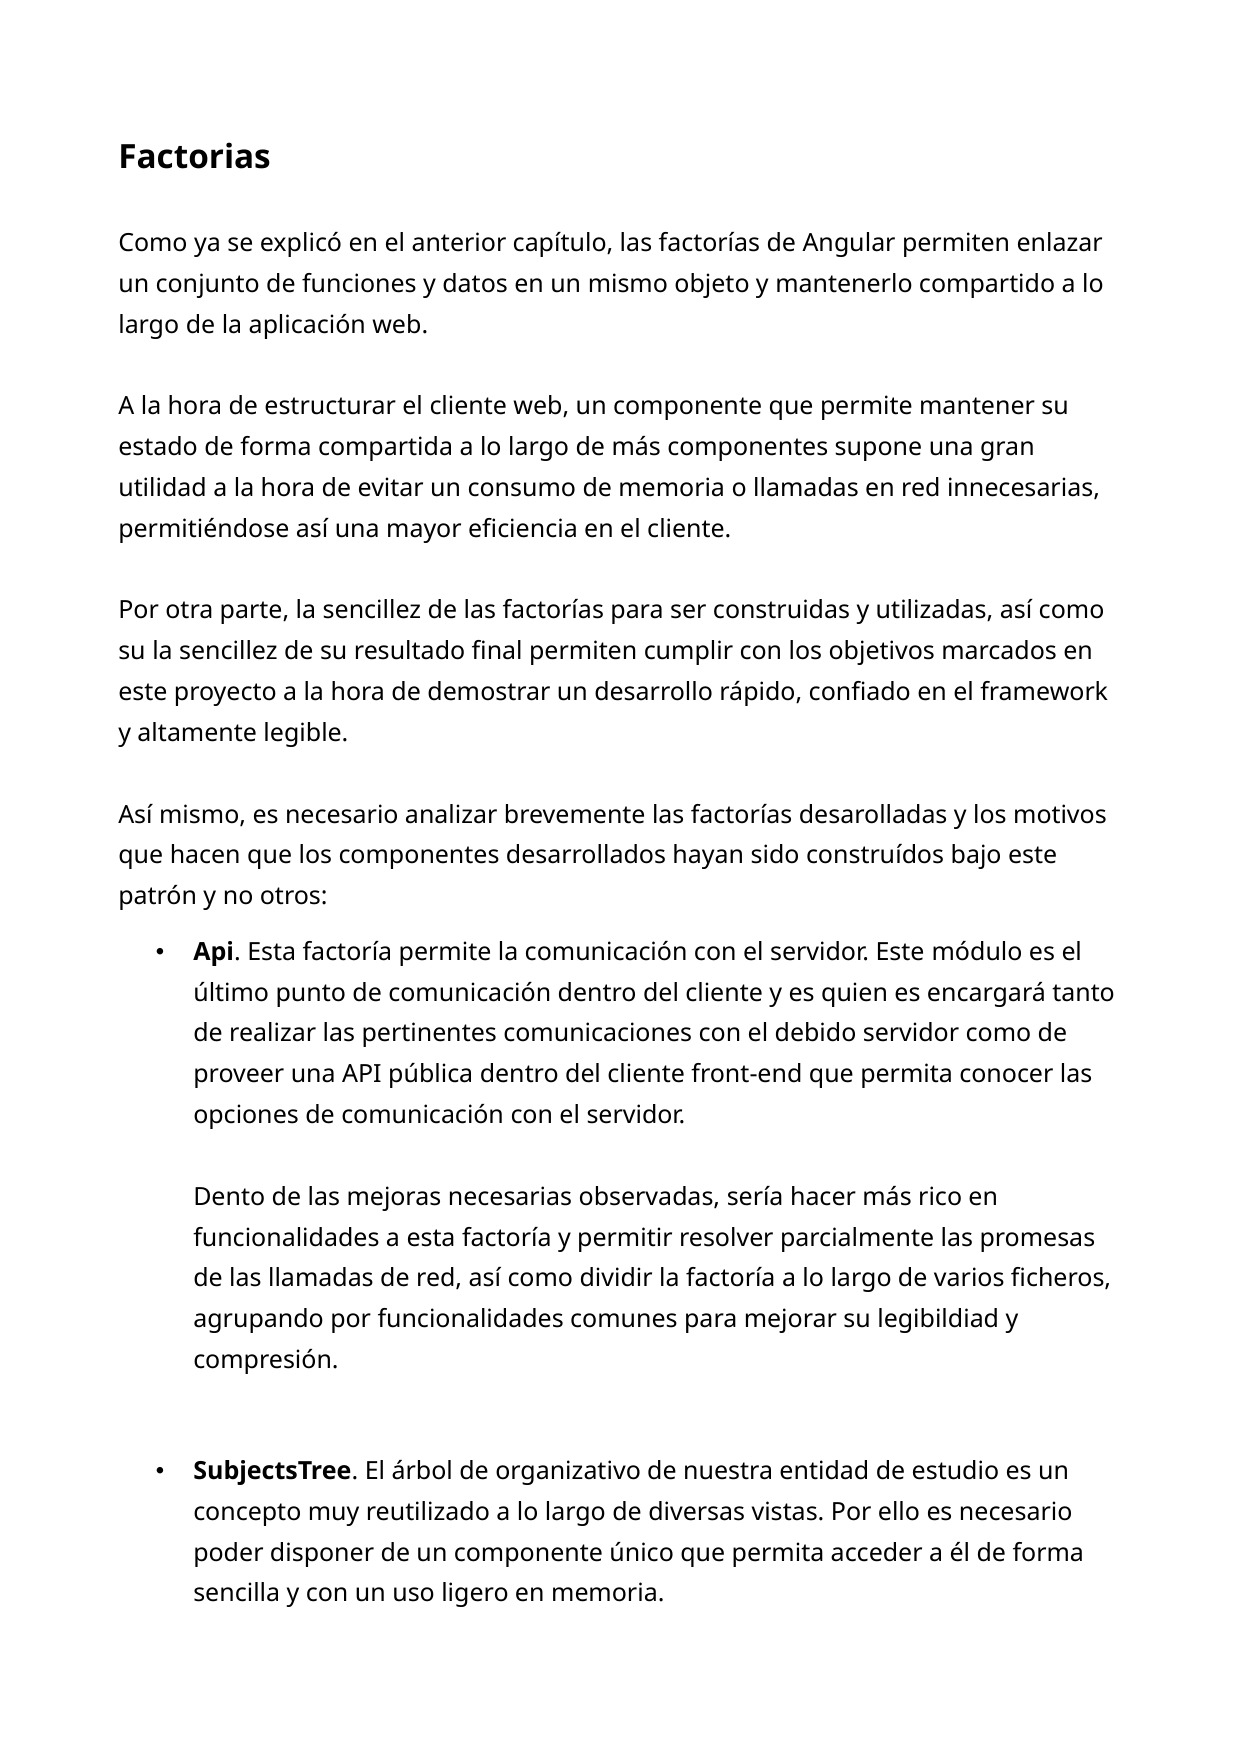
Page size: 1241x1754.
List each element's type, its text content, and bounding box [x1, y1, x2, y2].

subtitle Factorias [118, 133, 1122, 178]
list Api. Esta factoría permite la comunicación con el servidor. Este módulo es el último punto de comunicación dentro del cliente y es quien es encargará tanto de realizar las pertinentes comunicaciones con el debido servidor como de proveer una API pública dentro del cliente front-end que permita conocer las opciones de comunicación con el servidor. Dento de las mejoras necesarias observadas, sería hacer más rico en funcionalidades a esta factoría y permitir resolver parcialmente las promesas de las llamadas de red, así como dividir la factoría a lo largo de varios ficheros, agrupando por funcionalidades comunes para mejorar su legibildiad y compresión. [156, 933, 1122, 1376]
text Como ya se explicó en el anterior capítulo, las factorías de Angular permiten enlazar un conjunto de funciones y datos en un mismo objeto y mantenerlo compartido a lo largo de la aplicación web. A la hora de estructurar el cliente web, un componente que permite mantener su estado de forma compartida a lo largo de más componentes supone una gran utilidad a la hora de evitar un consumo de memoria o llamadas en red innecesarias, permitiéndose así una mayor eficiencia en el cliente. Por otra parte, la sencillez de las factorías para ser construidas y utilizadas, así como su la sencillez de su resultado final permiten cumplir con los objetivos marcados en este proyecto a la hora de demostrar un desarrollo rápido, confiado en el framework y altamente legible. Así mismo, es necesario analizar brevemente las factorías desarolladas y los motivos que hacen que los componentes desarrollados hayan sido construídos bajo este patrón y no otros: [118, 225, 1122, 912]
list SubjectsTree. El árbol de organizativo de nuestra entidad de estudio es un concepto muy reutilizado a lo largo de diversas vistas. Por ello es necesario poder disponer de un componente único que permita acceder a él de forma sencilla y con un uso ligero en memoria. [156, 1453, 1122, 1609]
